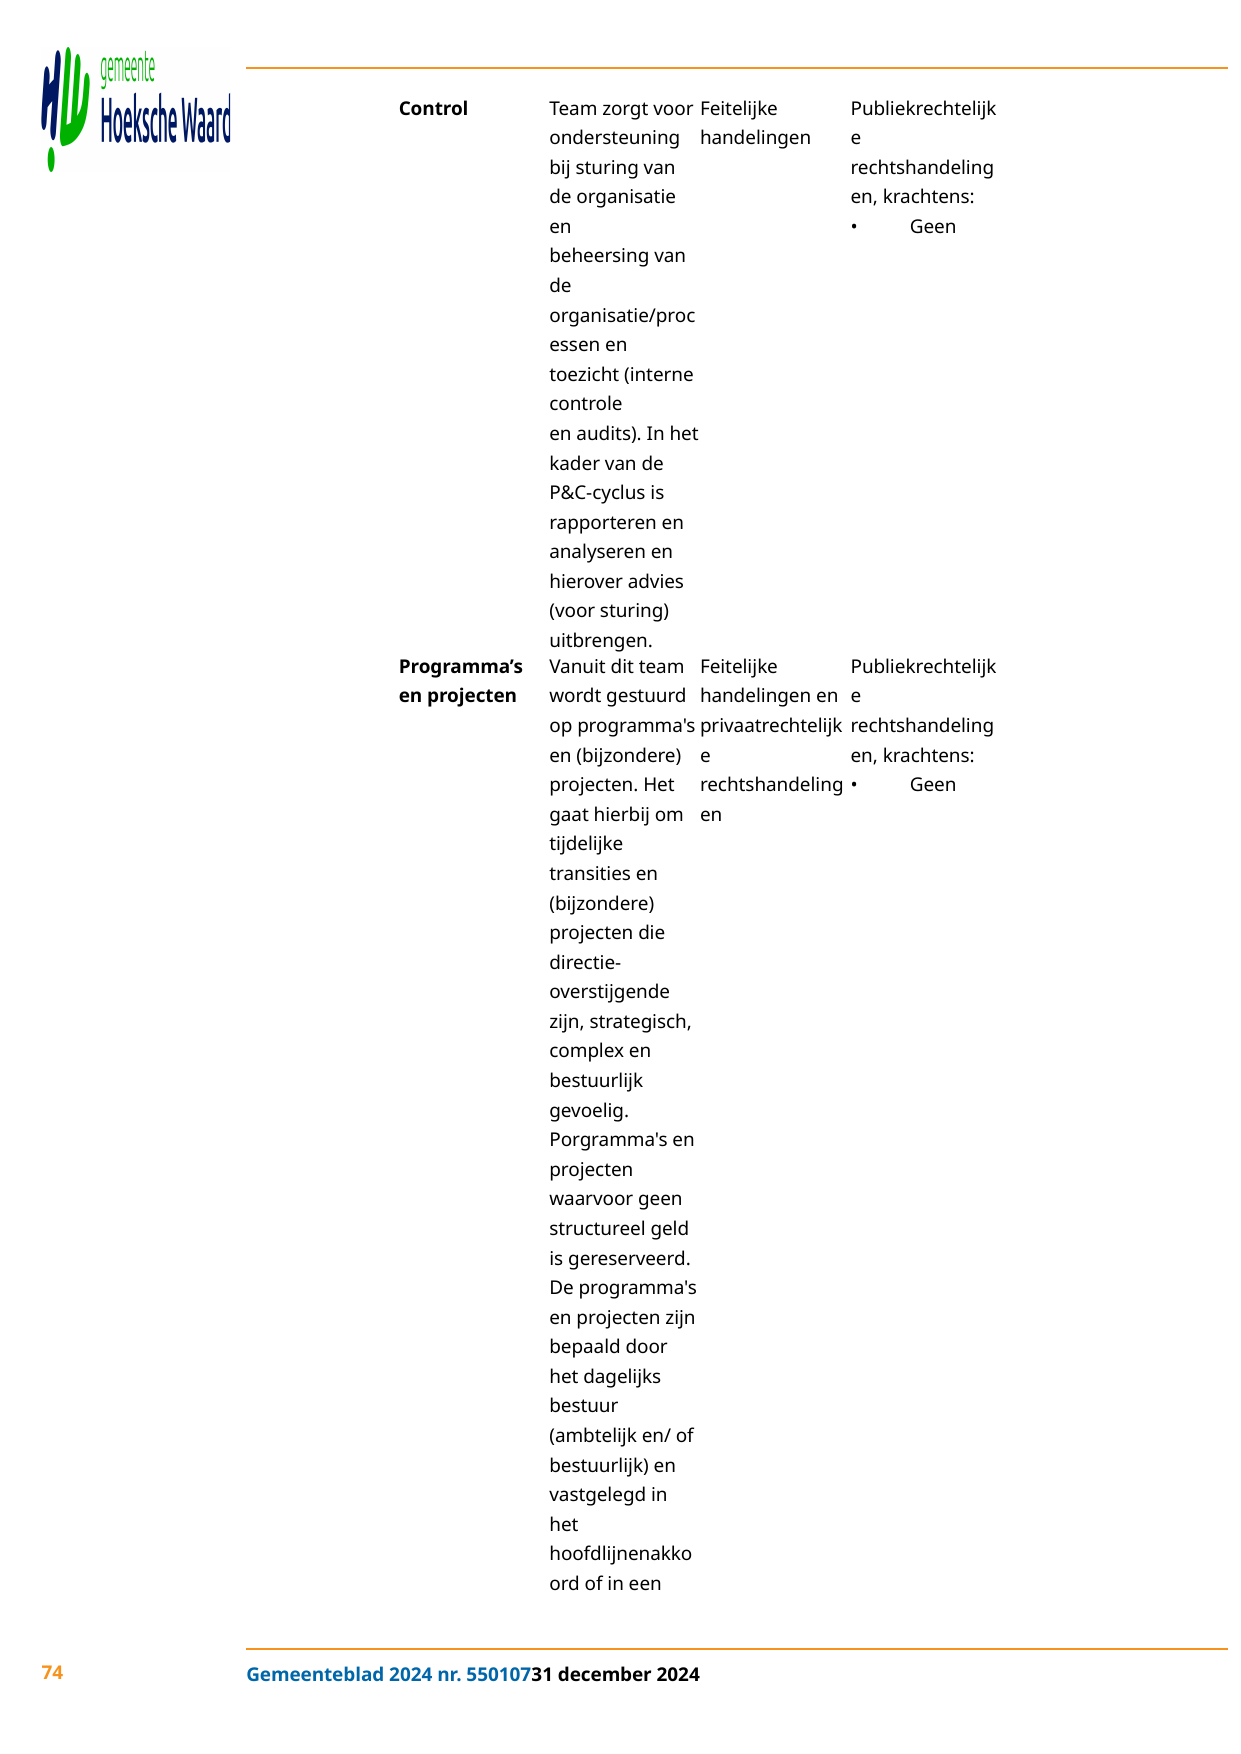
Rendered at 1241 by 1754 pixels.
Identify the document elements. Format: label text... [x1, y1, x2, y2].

table_cell Programma’s en projecten [399, 653, 549, 1596]
table_cell Vanuit dit team wordt gestuurd op programma's en (bijzondere) projecten. Het gaat hierbij om tijdelijke transities en (bijzondere) projecten die directie-overstijgende zijn, strategisch, complex en bestuurlijk gevoelig. Porgramma's en projecten waarvoor geen structureel geld is gereserveerd. De programma's en projecten zijn bepaald door het dagelijks bestuur (ambtelijk en/ of bestuurlijk) en vastgelegd in het hoofdlijnenakkoord of in een [549, 653, 700, 1596]
table_cell Control [399, 95, 549, 653]
table_cell Publiekrechtelijke rechtshandelingen, krachtens: Geen [850, 95, 1001, 653]
table_cell [1001, 95, 1152, 653]
table_cell [248, 95, 398, 653]
table_cell [1001, 653, 1152, 1596]
table_cell Feitelijke handelingen [700, 95, 850, 653]
table_cell Publiekrechtelijke rechtshandelingen, krachtens: Geen [850, 653, 1001, 1596]
table_cell Team zorgt voor ondersteuning bij sturing van de organisatie en beheersing van de organisatie/processen en toezicht (interne controle en audits). In het kader van de P&C-cyclus is rapporteren en analyseren en hierover advies (voor sturing) uitbrengen. [549, 95, 700, 653]
table_cell [248, 653, 398, 1596]
picture [41, 47, 231, 172]
table_cell Feitelijke handelingen en privaatrechtelijke rechtshandelingen [700, 653, 850, 1596]
